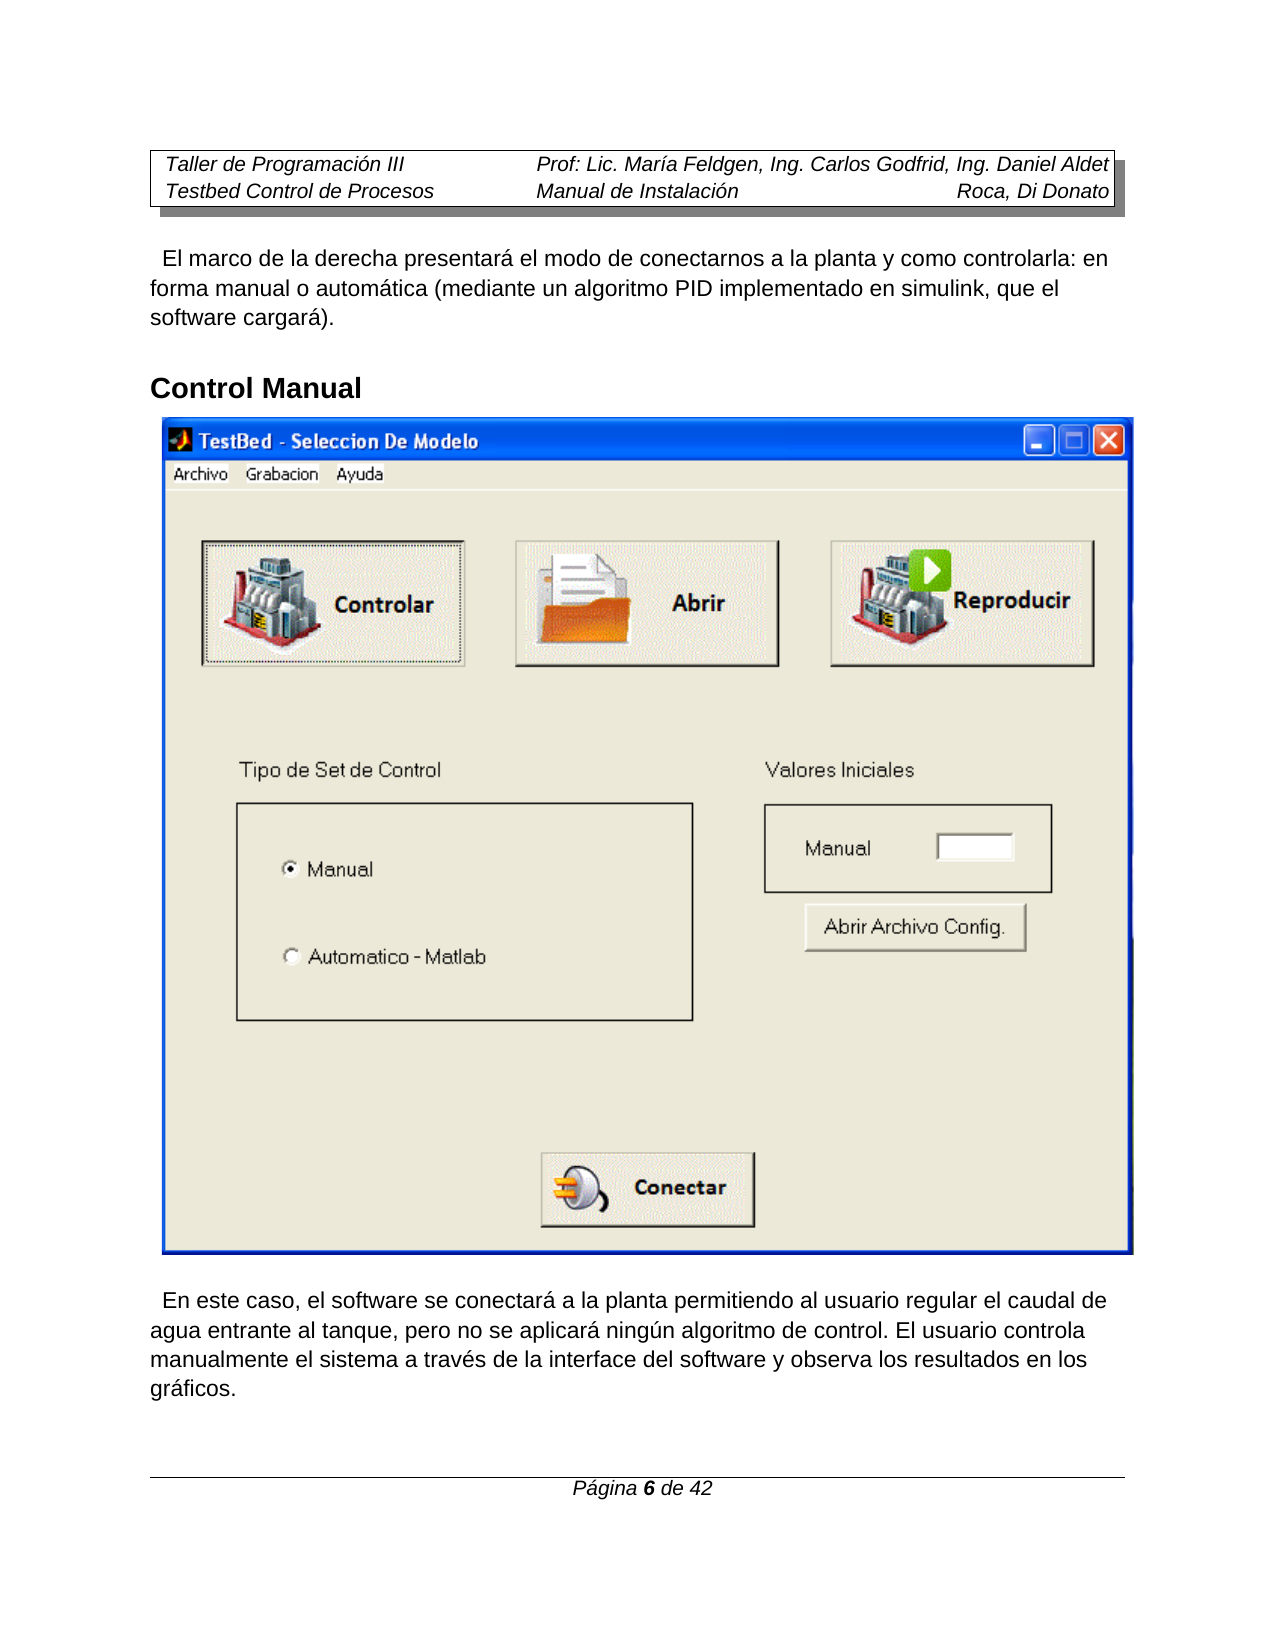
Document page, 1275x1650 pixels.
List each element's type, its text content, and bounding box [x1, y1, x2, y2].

subtitle Control Manual [150, 372, 1125, 404]
text El marco de la derecha presentará el modo de conectarnos a la planta y como controlarla: en forma manual o automática (mediante un algoritmo PID implementado en simulink, que el software cargará). [150, 246, 1125, 330]
text En este caso, el software se conectará a la planta permitiendo al usuario regular el caudal de agua entrante al tanque, pero no se aplicará ningún algoritmo de control. El usuario controla manualmente el sistema a través de la interface del software y observa los resultados en los gráficos. [150, 1288, 1125, 1402]
picture [161, 417, 1134, 1255]
